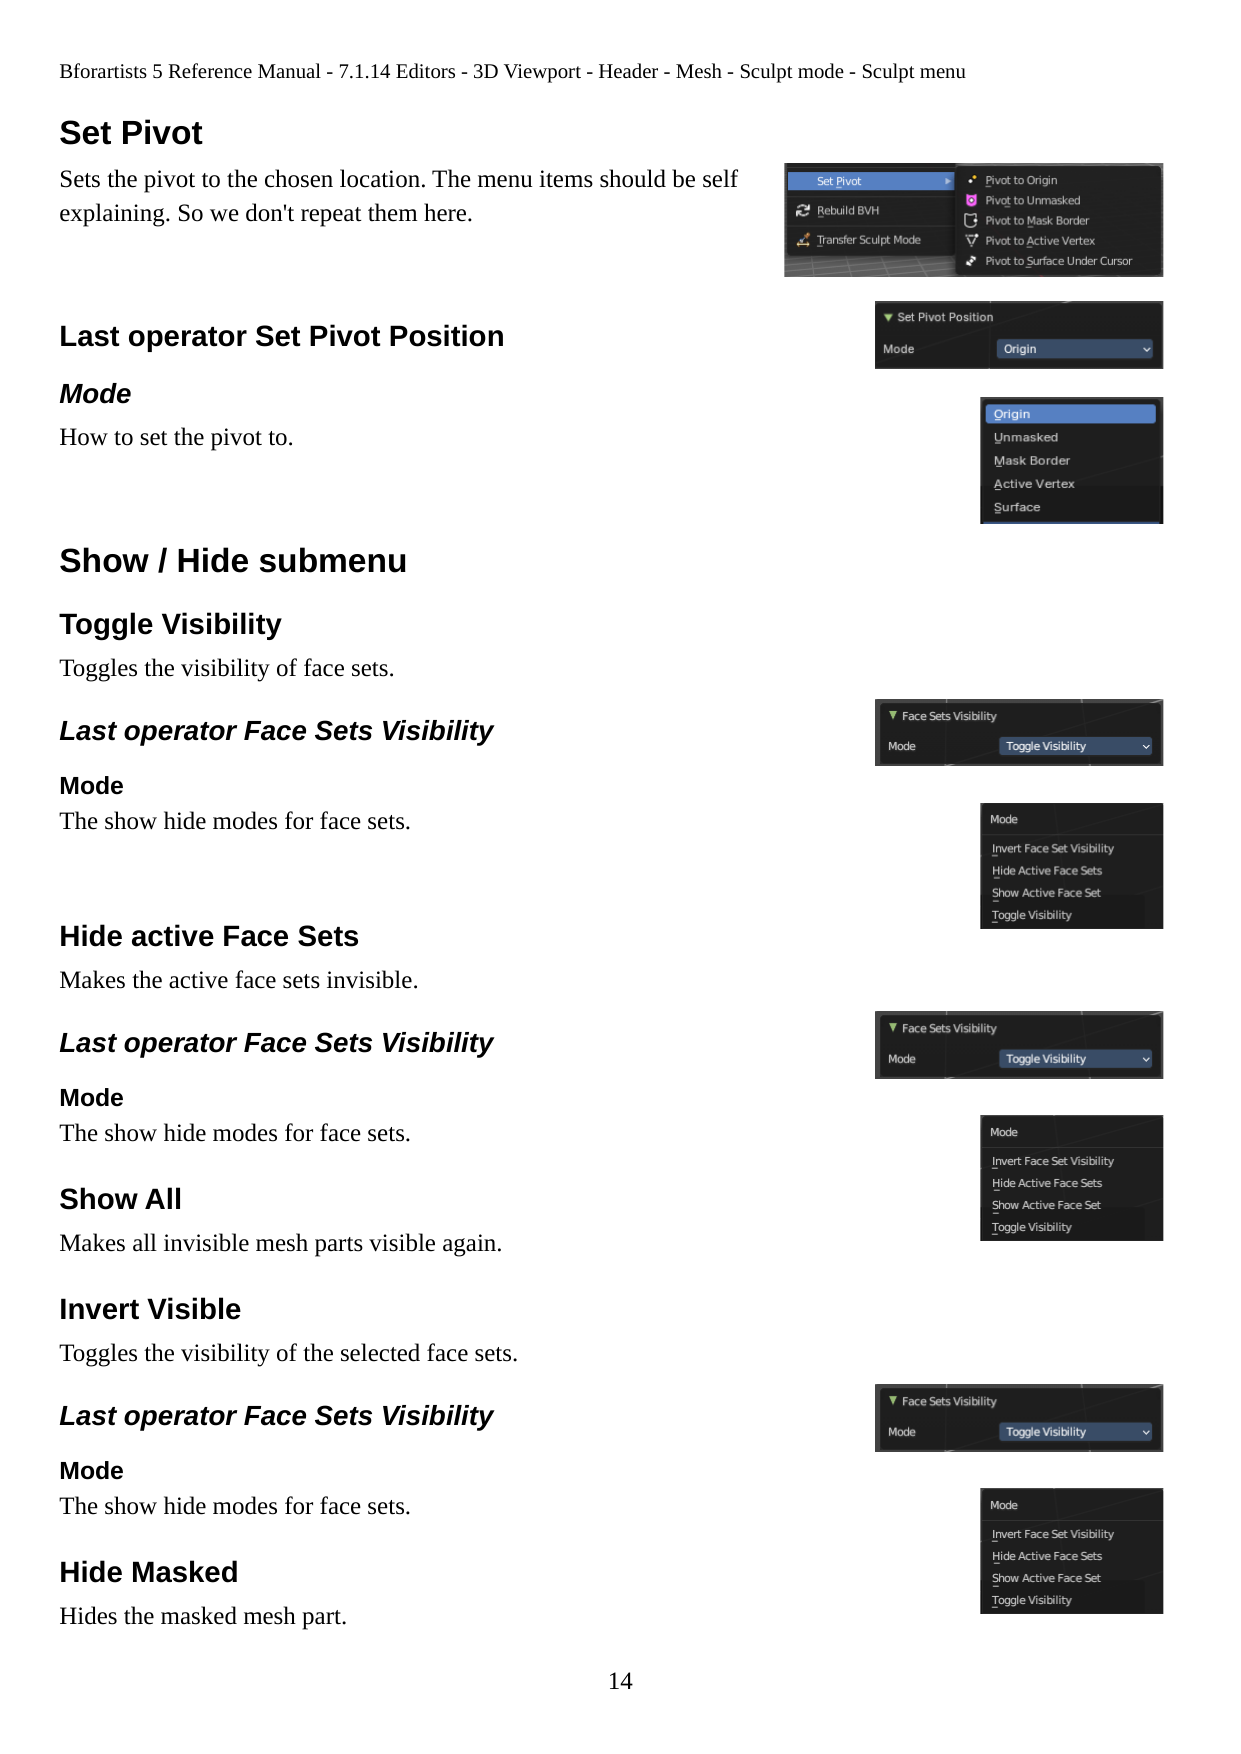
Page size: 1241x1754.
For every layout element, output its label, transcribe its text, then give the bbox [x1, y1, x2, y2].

picture [784, 163, 1164, 277]
text Toggles the visibility of face sets. [59, 653, 1181, 682]
text Makes the active face sets invisible. [59, 965, 1181, 994]
text Makes all invisible mesh parts visible again. [59, 1228, 1181, 1257]
subtitle Mode [59, 1456, 1181, 1485]
text Sets the pivot to the chosen location. The menu items should be self explaining. So we don't repeat them here. [59, 164, 784, 227]
subtitle Toggle Visibility [59, 607, 1181, 640]
subtitle Last operator Set Pivot Position [59, 319, 875, 352]
subtitle Mode [59, 1083, 1181, 1112]
picture [980, 397, 1164, 524]
subtitle Set Pivot [59, 113, 1181, 151]
subtitle Hide Masked [59, 1555, 980, 1589]
text [1164, 422, 1181, 451]
subtitle Hide active Face Sets [59, 919, 1181, 952]
picture [980, 803, 1164, 929]
picture [875, 1011, 1164, 1079]
subtitle [1164, 1182, 1181, 1216]
picture [980, 1488, 1164, 1614]
subtitle Last operator Face Sets Visibility [59, 714, 875, 746]
subtitle Mode [59, 377, 1181, 409]
subtitle Last operator Face Sets Visibility [59, 1027, 875, 1058]
picture [875, 699, 1164, 766]
text Toggles the visibility of the selected face sets. [59, 1338, 1181, 1367]
text The show hide modes for face sets. [59, 1491, 980, 1520]
text How to set the pivot to. [59, 422, 980, 451]
subtitle Last operator Face Sets Visibility [59, 1399, 875, 1431]
subtitle [1164, 1555, 1181, 1589]
subtitle Mode [59, 771, 1181, 800]
subtitle Show All [59, 1182, 980, 1216]
text Hides the masked mesh part. [59, 1601, 1181, 1630]
text The show hide modes for face sets. [59, 1118, 980, 1147]
text The show hide modes for face sets. [59, 806, 980, 835]
picture [980, 1115, 1164, 1241]
picture [875, 1384, 1164, 1452]
picture [875, 301, 1164, 369]
subtitle Show / Hide submenu [59, 541, 1181, 579]
subtitle Invert Visible [59, 1292, 1181, 1326]
